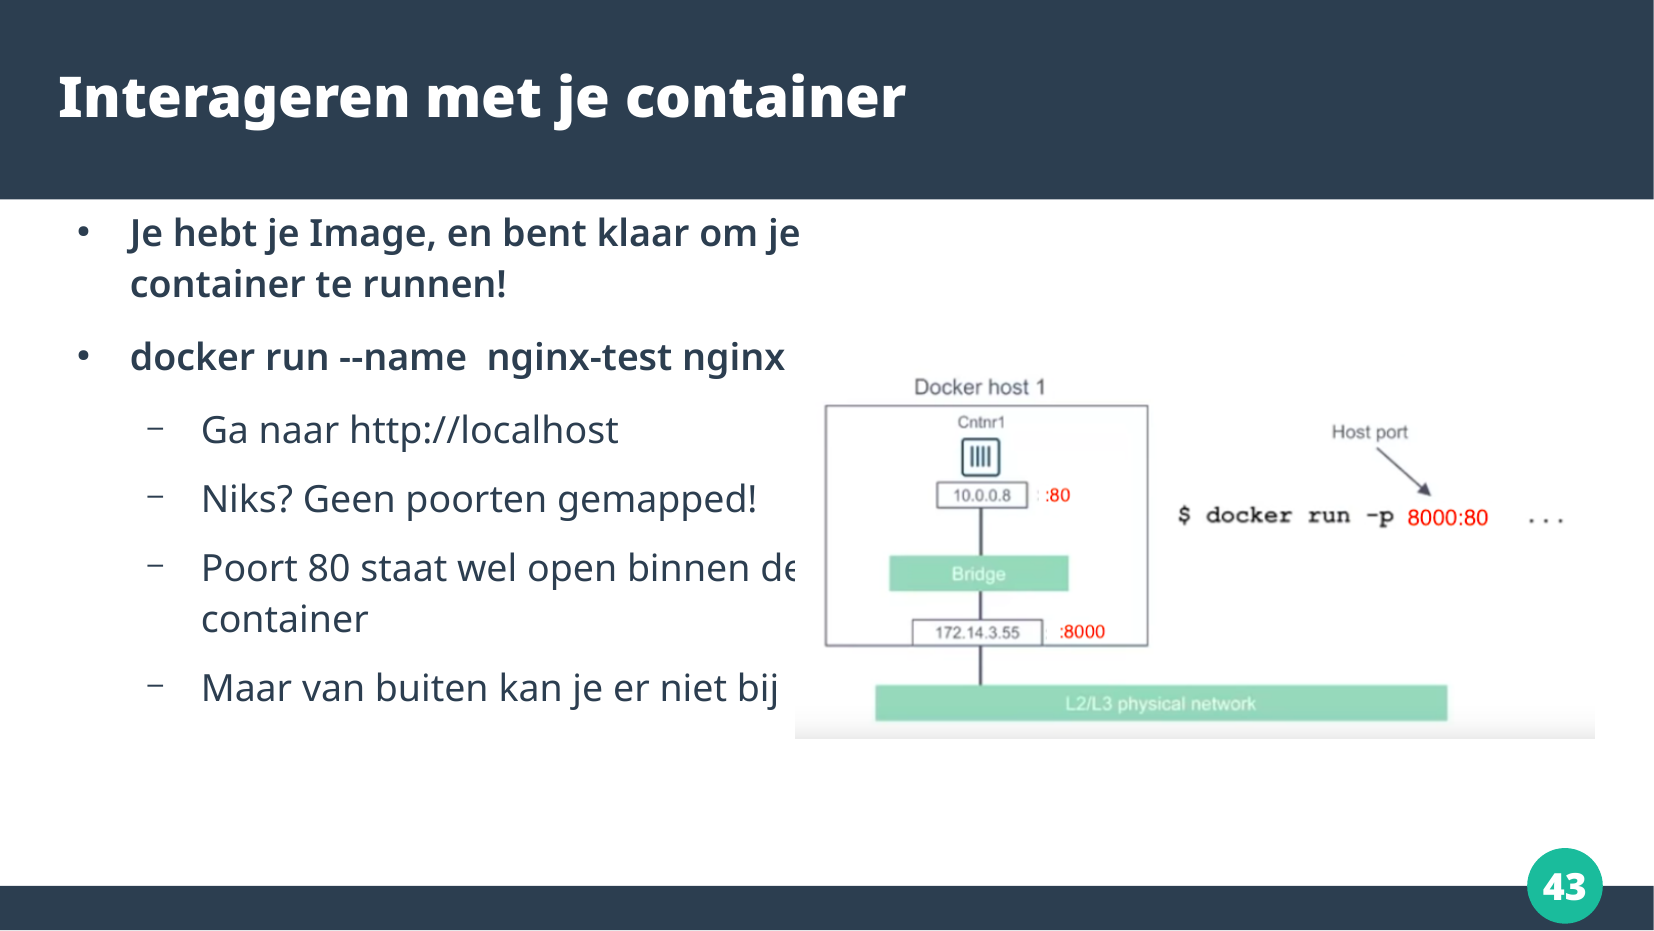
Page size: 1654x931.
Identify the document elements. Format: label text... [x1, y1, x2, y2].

picture [795, 354, 1595, 739]
list Je hebt je Image, en bent klaar om je container te runnen! docker run --name nginx-test nginx Ga naar http://localhost Niks? Geen poorten gemapped! Poort 80 staat wel open binnen de container Maar van buiten kan je er niet bij [59, 206, 857, 864]
title Interageren met je container [59, 37, 1595, 156]
